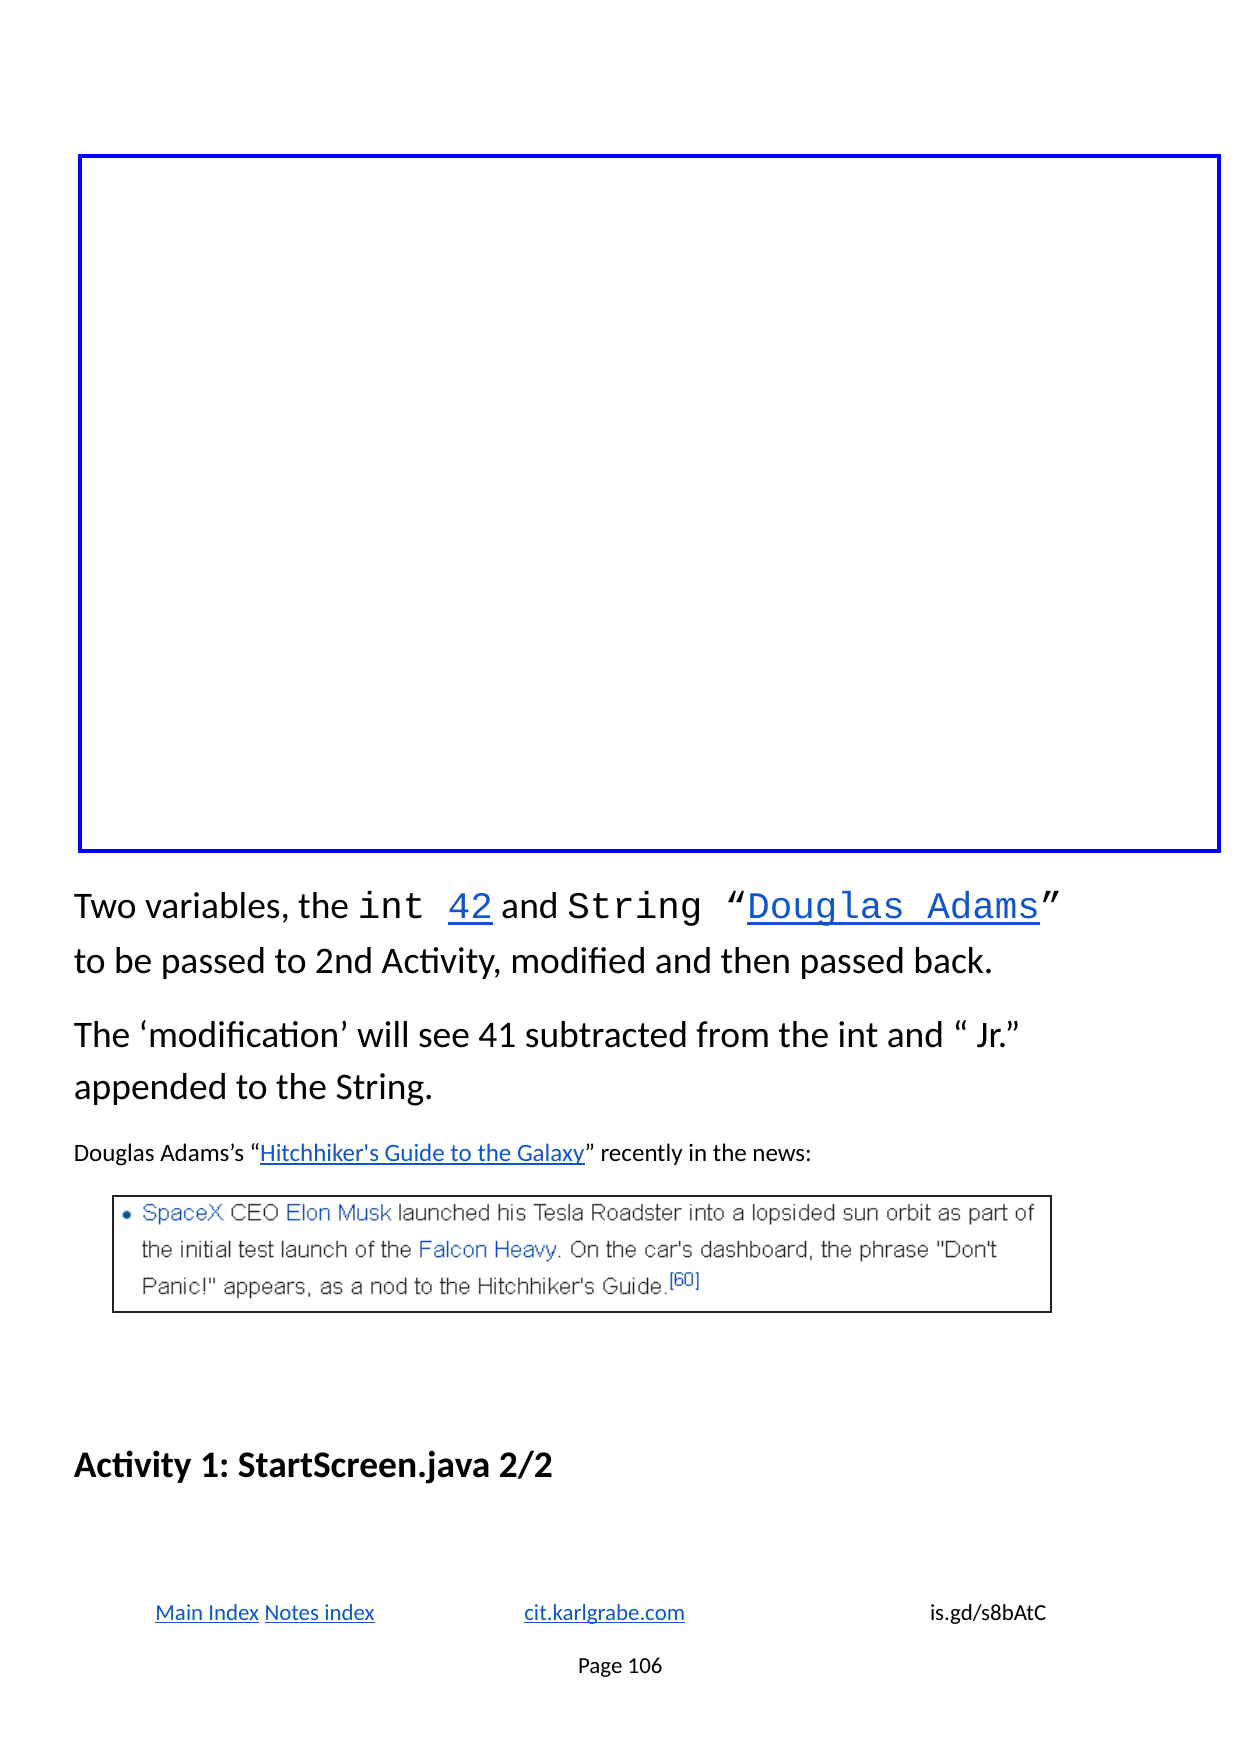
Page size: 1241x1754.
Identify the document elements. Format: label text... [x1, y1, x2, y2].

text Two variables, the int 42 and String “Douglas Adams” to be passed to 2nd Activity, modified and then passed back. [73, 882, 1090, 983]
text Douglas Adams’s “Hitchhiker's Guide to the Galaxy” recently in the news: [73, 1137, 1090, 1167]
picture [82, 158, 1217, 849]
text The ‘modification’ will see 41 subtracted from the int and “ Jr.” appended to the String. [73, 1011, 1090, 1109]
picture [114, 1197, 1050, 1311]
subtitle Activity 1: StartScreen.java 2/2 [73, 1441, 1090, 1486]
